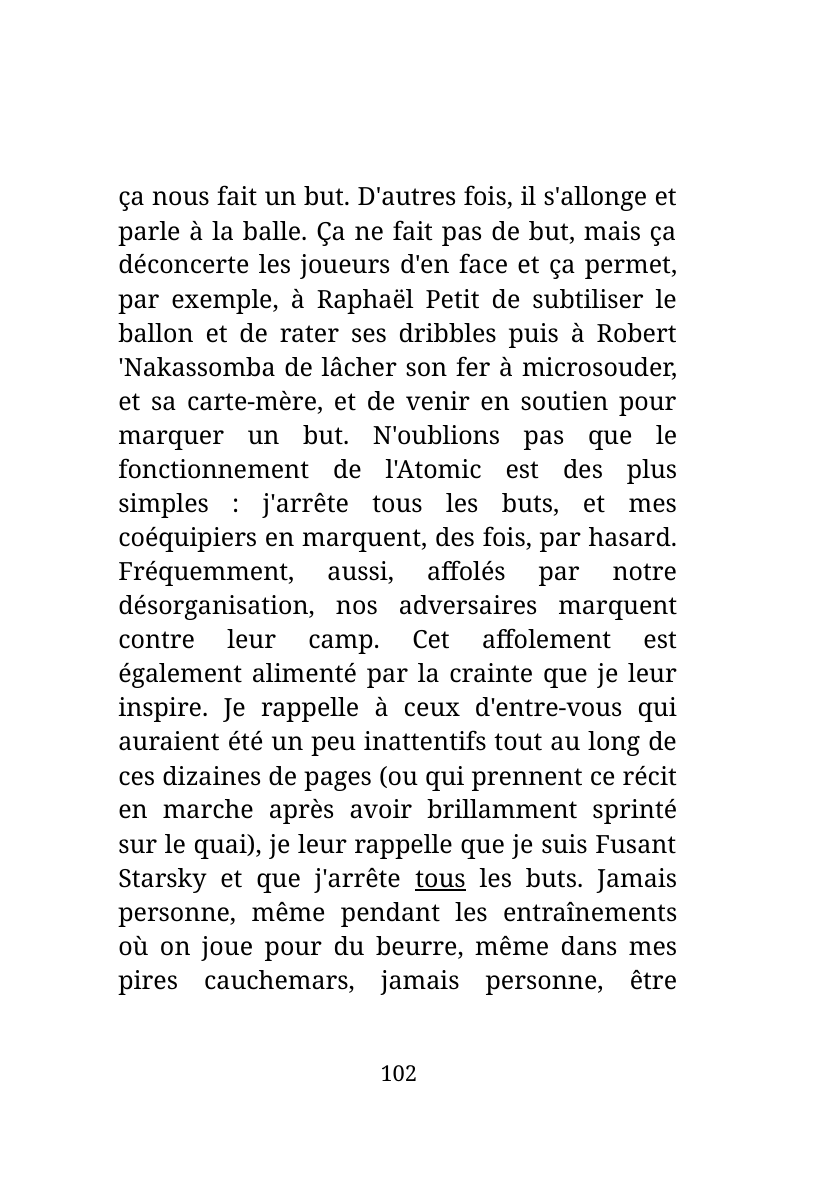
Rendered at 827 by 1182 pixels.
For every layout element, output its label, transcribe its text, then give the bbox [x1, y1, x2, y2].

text ça nous fait un but. D'autres fois, il s'allonge et parle à la balle. Ça ne fait pas de but, mais ça déconcerte les joueurs d'en face et ça permet, par exemple, à Raphaël Petit de subtiliser le ballon et de rater ses dribbles puis à Robert 'Nakassomba de lâcher son fer à microsouder, et sa carte-mère, et de venir en soutien pour marquer un but. N'oublions pas que le fonctionnement de l'Atomic est des plus simples : j'arrête tous les buts, et mes coéquipiers en marquent, des fois, par hasard. Fréquemment, aussi, affolés par notre désorganisation, nos adversaires marquent contre leur camp. Cet affolement est également alimenté par la crainte que je leur inspire. Je rappelle à ceux d'entre-vous qui auraient été un peu inattentifs tout au long de ces dizaines de pages (ou qui prennent ce récit en marche après avoir brillamment sprinté sur le quai), je leur rappelle que je suis Fusant Starsky et que j'arrête tous les buts. Jamais personne, même pendant les entraînements où on joue pour du beurre, même dans mes pires cauchemars, jamais personne, être [118, 179, 677, 997]
